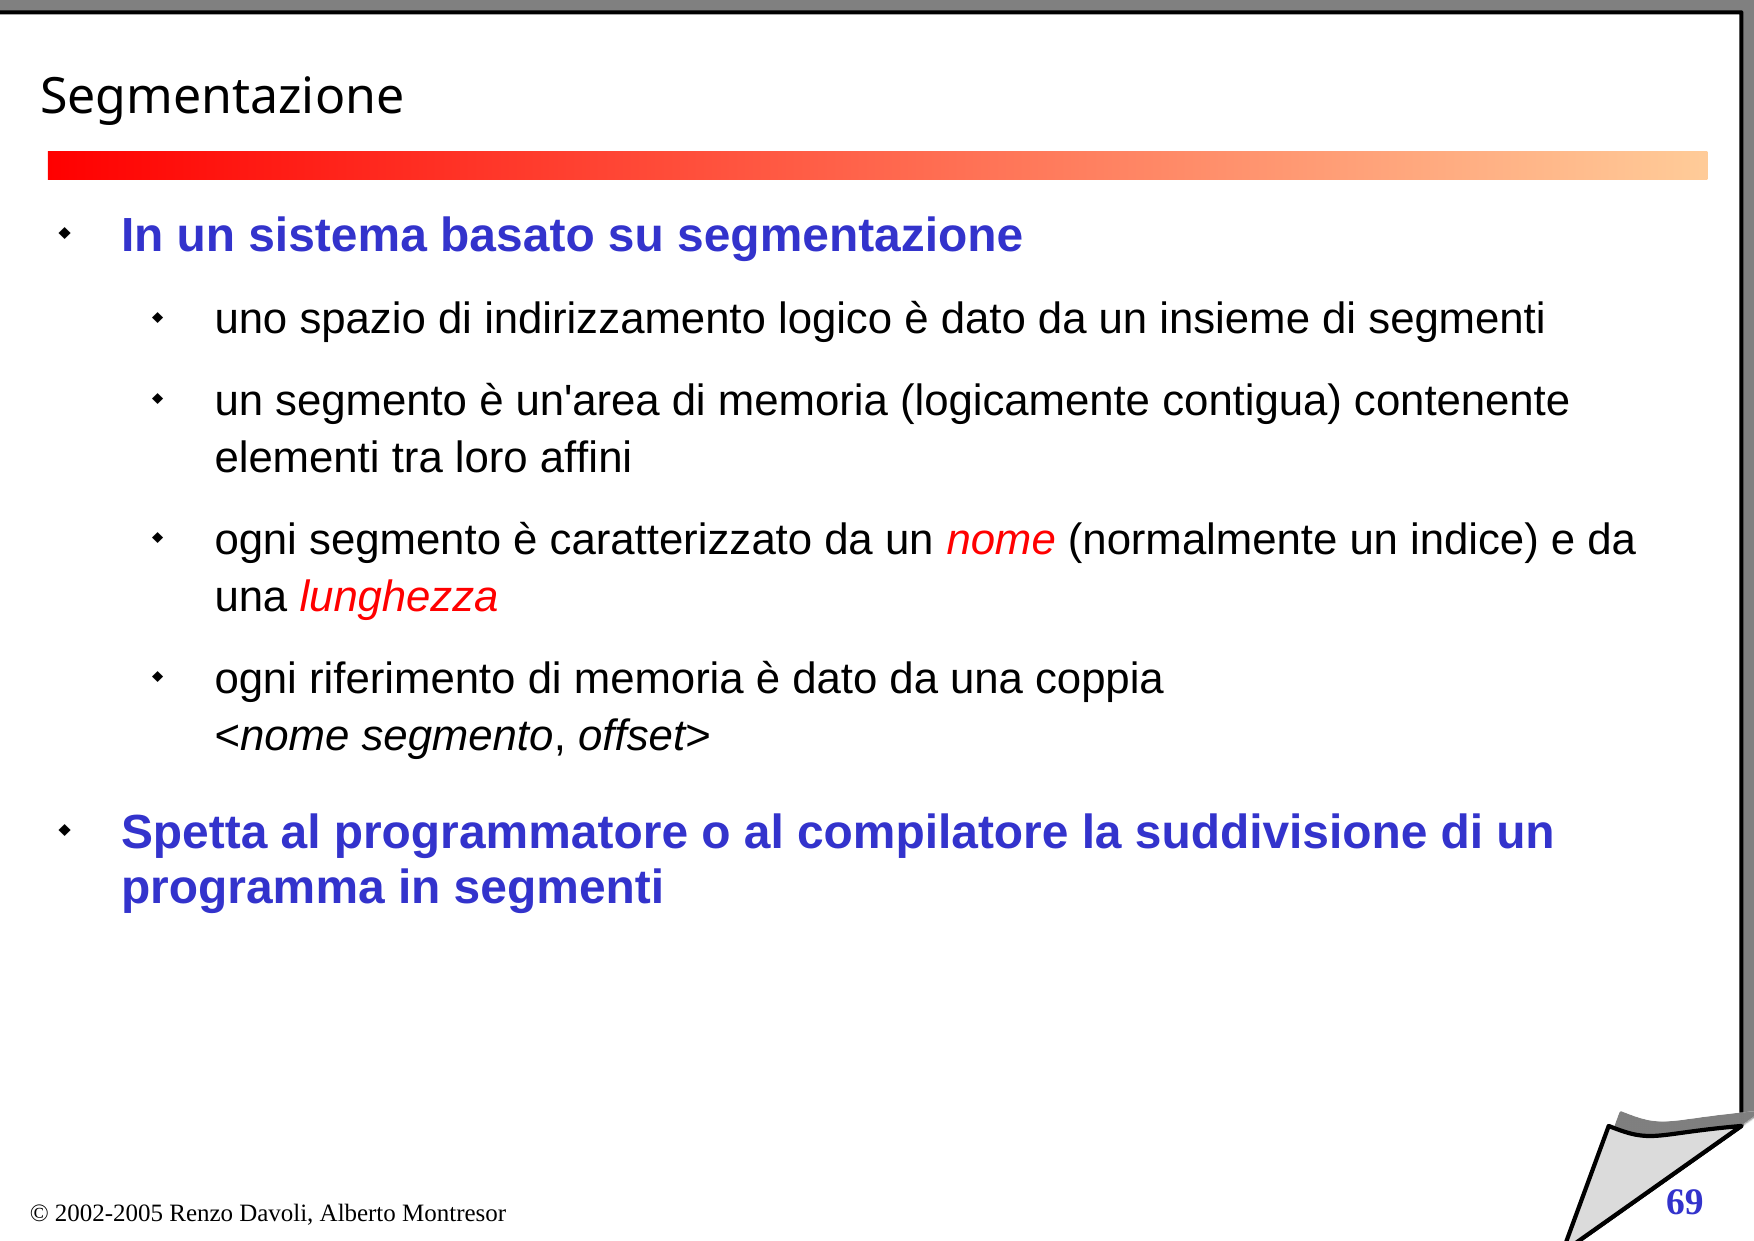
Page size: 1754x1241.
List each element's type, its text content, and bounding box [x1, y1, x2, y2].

list In un sistema basato su segmentazione uno spazio di indirizzamento logico è dato da un insieme di segmenti un segmento è un'area di memoria (logicamente contigua) contenente elementi tra loro affini ogni segmento è caratterizzato da un nome (normalmente un indice) e da una lunghezza ogni riferimento di memoria è dato da una coppia <nome segmento, offset> Spetta al programmatore o al compilatore la suddivisione di un programma in segmenti [58, 206, 1696, 1047]
text_box MMU [750, 152, 754, 179]
title Segmentazione [40, 49, 1714, 144]
